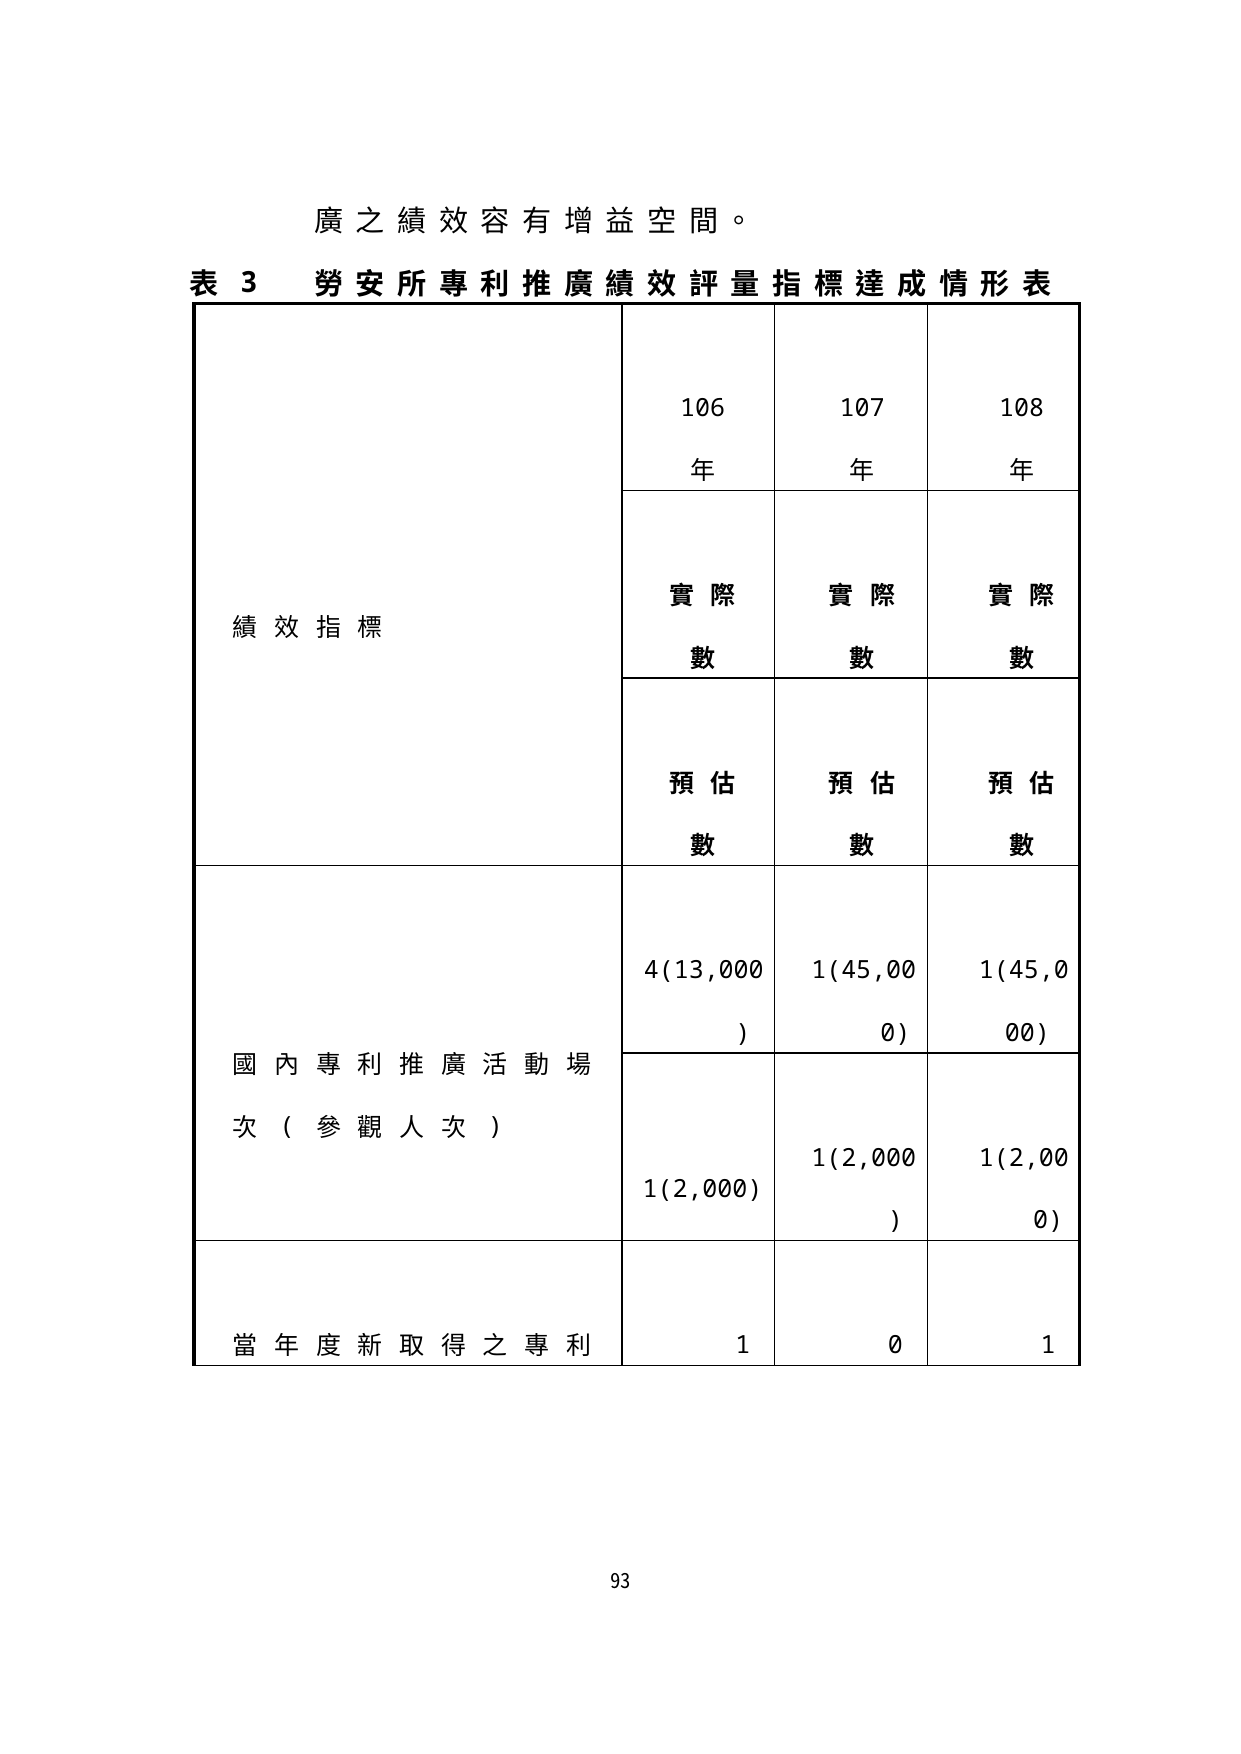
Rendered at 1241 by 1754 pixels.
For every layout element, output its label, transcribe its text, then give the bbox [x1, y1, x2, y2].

table_cell 實際數 [928, 491, 1078, 677]
table_cell 預估數 [928, 679, 1078, 865]
table_cell 4(13,000) [623, 866, 774, 1052]
table_cell 1(2,000) [623, 1054, 774, 1240]
table_cell 1 [623, 1241, 774, 1365]
table_cell 實際數 [623, 491, 774, 677]
table_header 績效指標 [196, 305, 621, 865]
table_cell 國內專利推廣活動場次(參觀人次) [196, 866, 621, 1240]
table_header 106年 [623, 305, 774, 490]
table_cell 1(2,000) [775, 1054, 927, 1240]
table_cell 1 [928, 1241, 1078, 1365]
table_cell 預估數 [623, 679, 774, 865]
table_cell 當年度新取得之專利 [196, 1241, 621, 1365]
text 廣之績效容有增益空間。 [271, 177, 1058, 240]
table_cell 實際數 [775, 491, 927, 677]
table_cell 0 [775, 1241, 927, 1365]
table_cell 1(45,000) [775, 866, 927, 1052]
table_header 107年 [775, 305, 927, 490]
text 表3 勞安所專利推廣績效評量指標達成情形表 [183, 240, 1058, 302]
table_cell 預估數 [775, 679, 927, 865]
table_header 108年 [928, 305, 1078, 490]
table_cell 1(2,000) [928, 1054, 1078, 1240]
table_cell 1(45,000) [928, 866, 1078, 1052]
